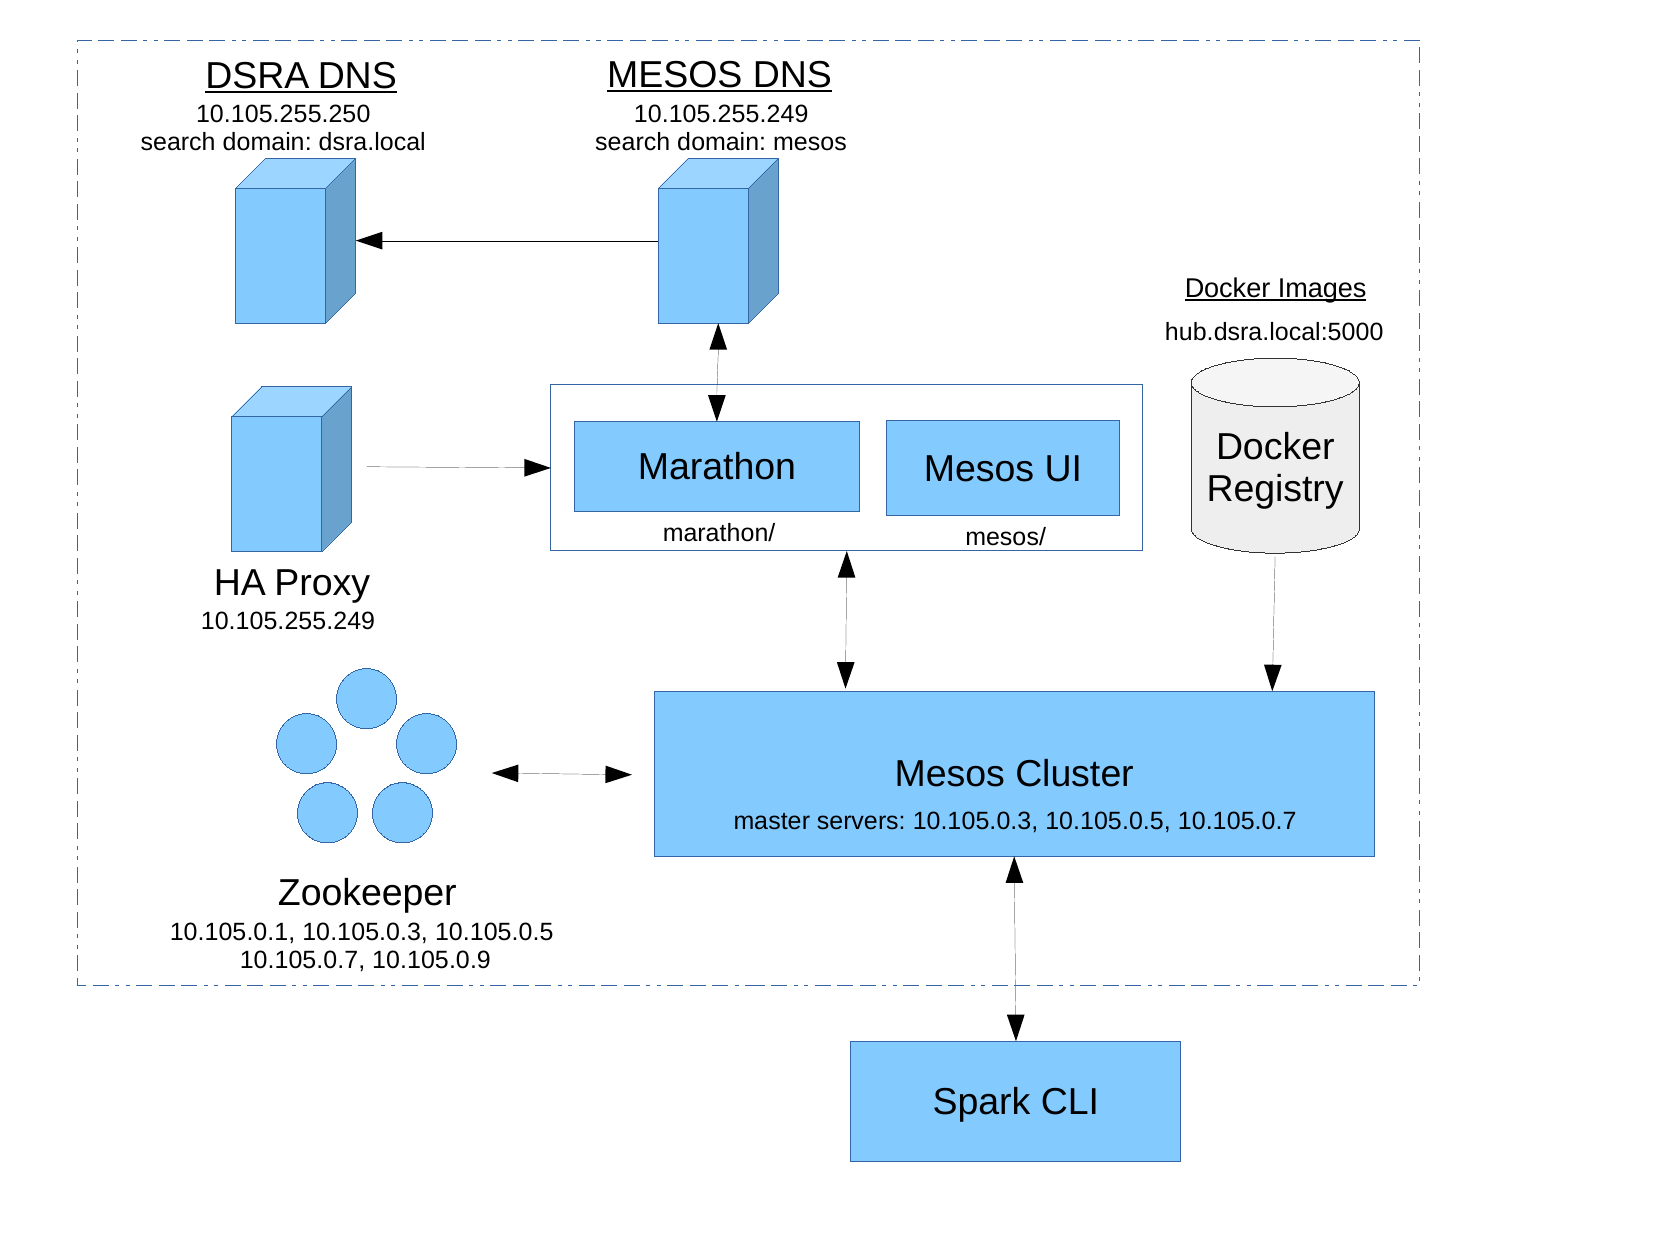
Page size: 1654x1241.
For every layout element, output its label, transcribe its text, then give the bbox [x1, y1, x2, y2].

text_box [276, 713, 337, 774]
text_box 10.105.0.1, 10.105.0.3, 10.105.0.5 10.105.0.7, 10.105.0.9 [154, 910, 577, 982]
text_box Zookeeper [263, 863, 472, 910]
text_box Docker Images [1170, 265, 1382, 310]
text_box Docker Registry [1191, 384, 1360, 554]
text_box [231, 386, 352, 552]
text_box 10.105.255.249 [186, 599, 391, 643]
text_box DSRA DNS [190, 47, 412, 92]
text_box MESOS DNS [592, 46, 847, 92]
text_box [658, 164, 779, 324]
text_box [372, 782, 433, 843]
text_box marathon/ [648, 511, 791, 555]
text_box Spark CLI [850, 1041, 1181, 1162]
text_box Mesos UI [886, 420, 1120, 516]
text_box Marathon [574, 421, 860, 512]
text_box mesos/ [950, 515, 1062, 559]
text_box hub.dsra.local:5000 [1150, 310, 1400, 354]
text_box [297, 782, 358, 843]
text_box HA Proxy [199, 554, 385, 599]
text_box [235, 164, 356, 324]
text_box Mesos Cluster [654, 691, 1375, 857]
text_box 10.105.255.250 search domain: dsra.local [125, 92, 481, 164]
text_box [396, 713, 457, 774]
text_box master servers: 10.105.0.3, 10.105.0.5, 10.105.0.7 [718, 799, 1313, 843]
text_box 10.105.255.249 search domain: mesos [580, 92, 863, 164]
text_box [336, 668, 397, 729]
